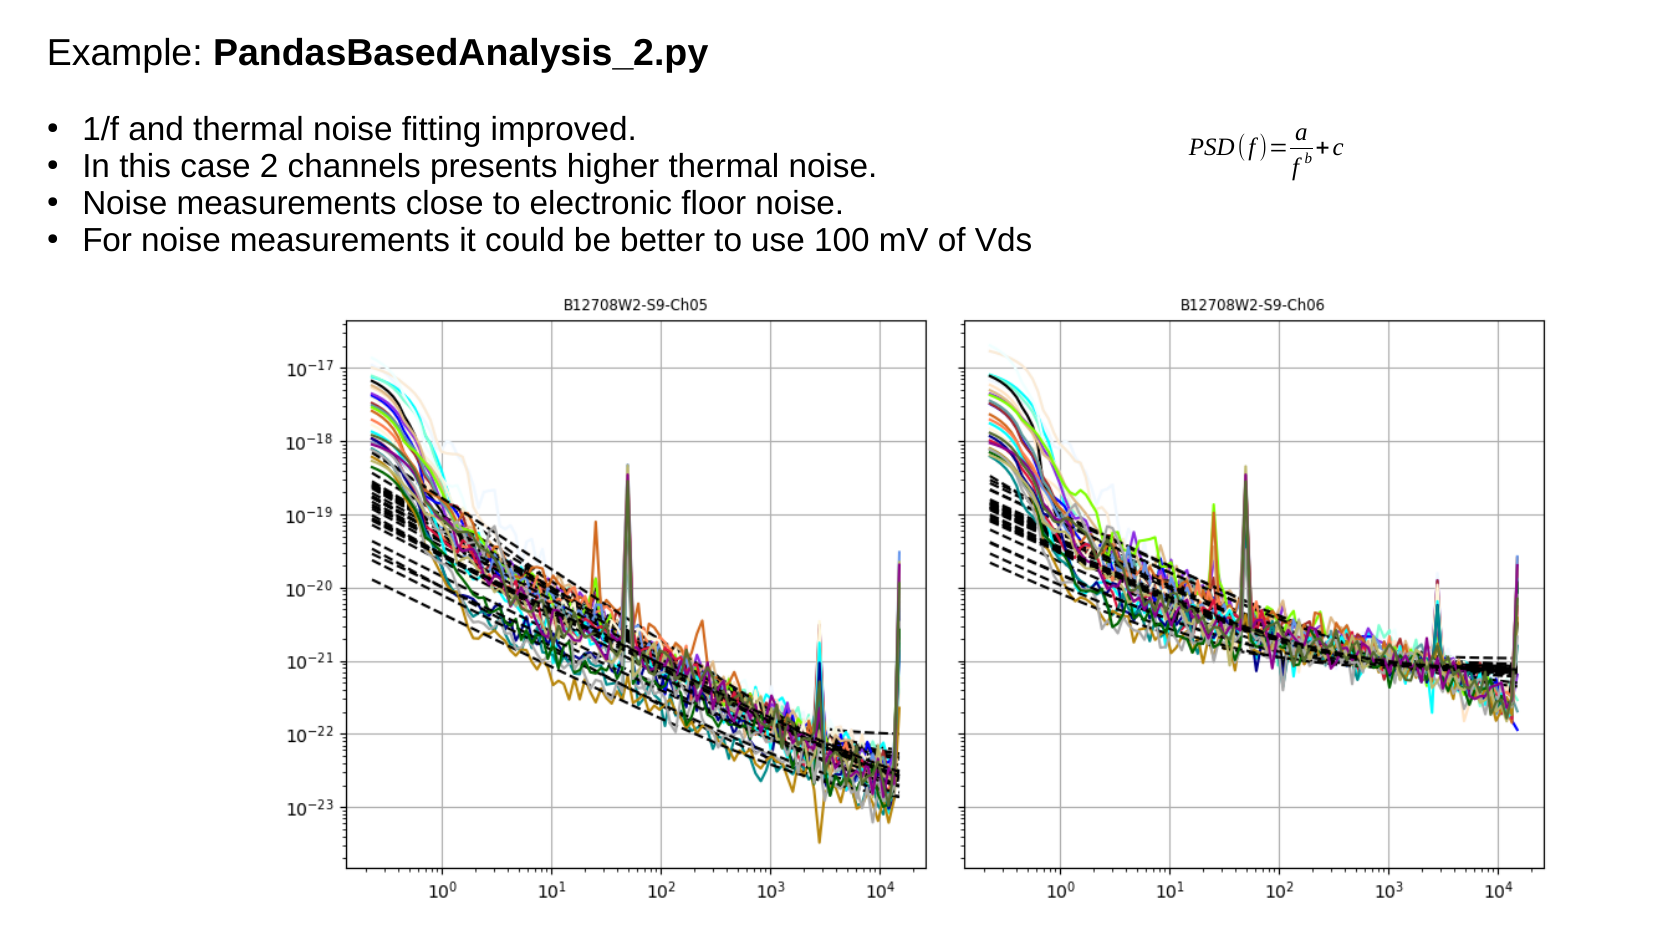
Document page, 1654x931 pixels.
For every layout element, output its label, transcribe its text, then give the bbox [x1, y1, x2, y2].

picture [254, 283, 1560, 914]
text_box Example: PandasBasedAnalysis_2.py 1/f and thermal noise fitting improved. In this case 2 channels presents higher thermal noise. Noise measurements close to electronic floor noise. For noise measurements it could be better to use 100 mV of Vds [32, 23, 1123, 308]
chart [1181, 118, 1351, 181]
